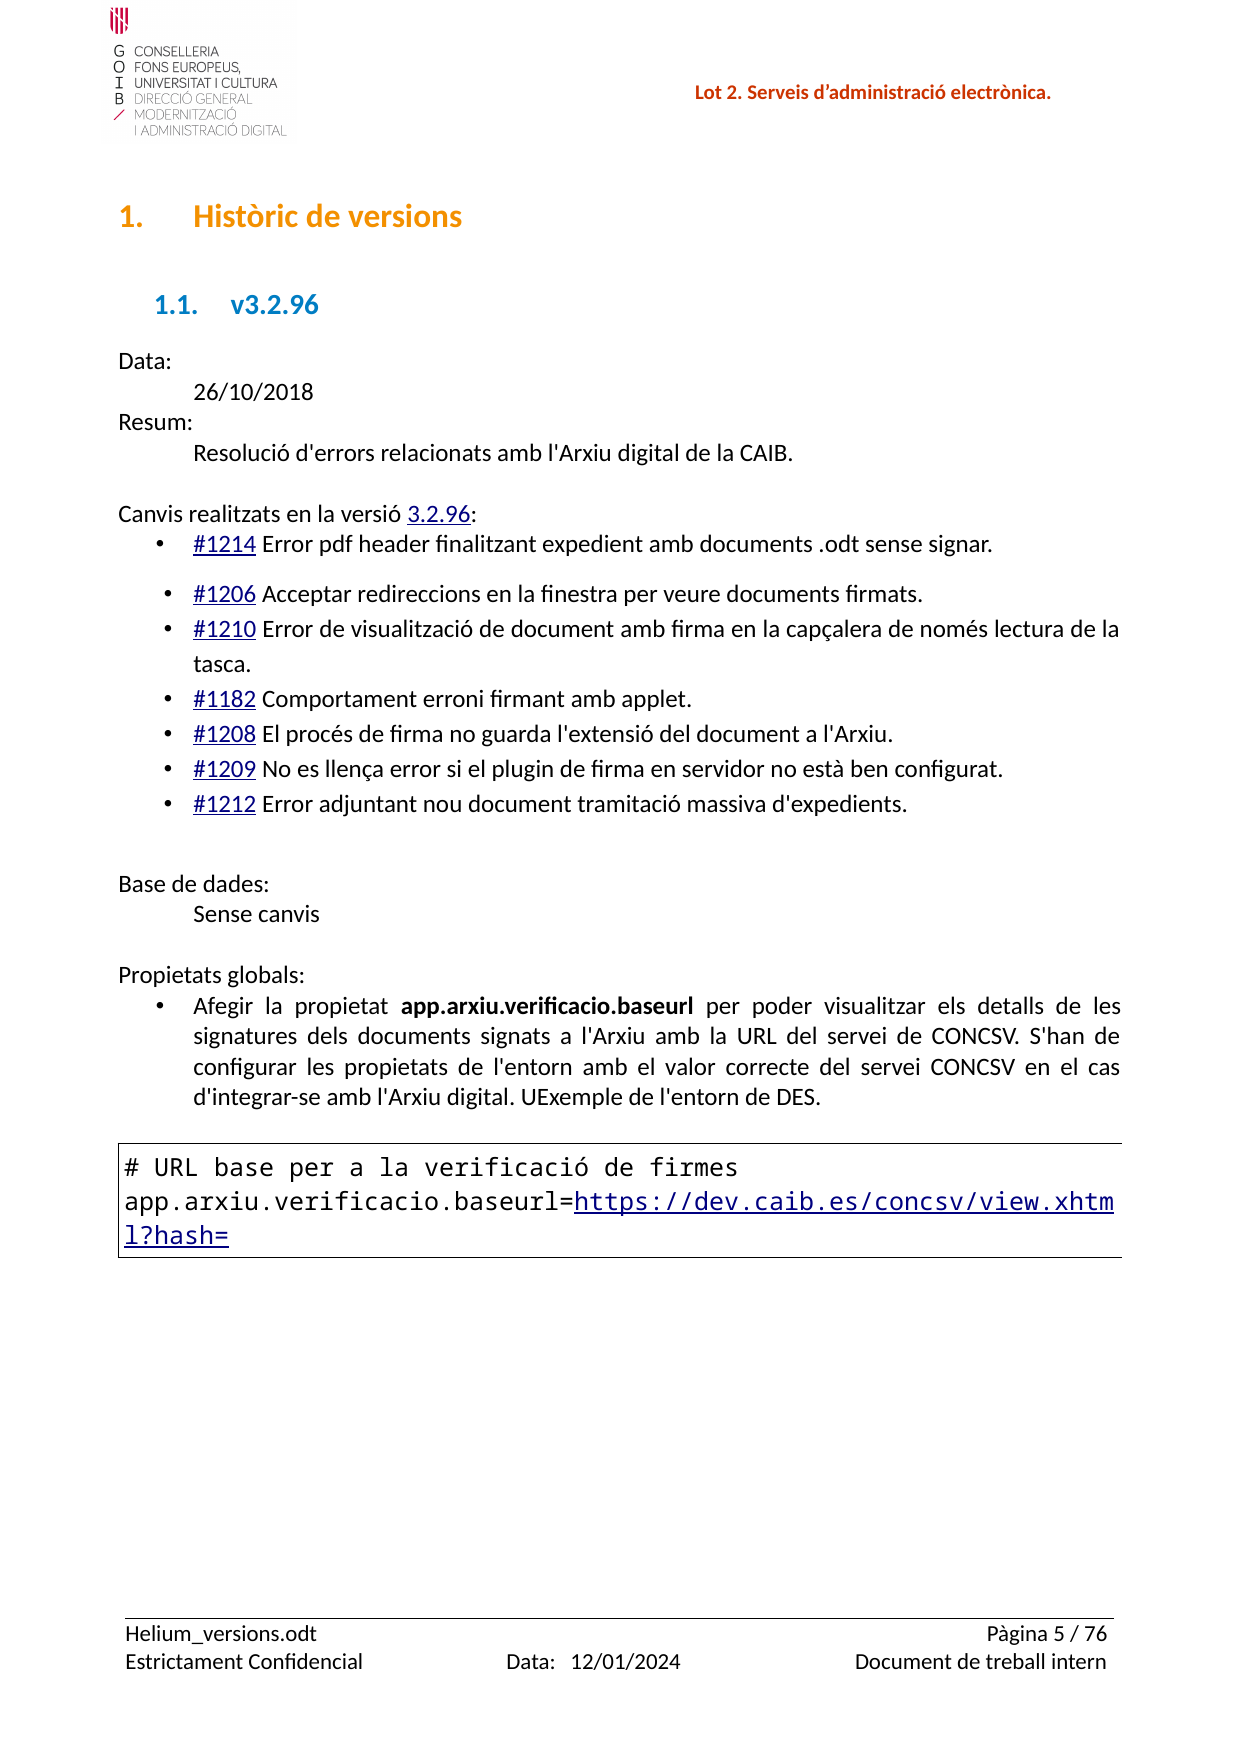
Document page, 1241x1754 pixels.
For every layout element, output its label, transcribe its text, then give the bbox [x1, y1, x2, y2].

text 26/10/2018 [118, 376, 1122, 406]
list #1214 Error pdf header finalitzant expedient amb documents .odt sense signar. [156, 528, 1122, 559]
list #1208 El procés de firma no guarda l'extensió del document a l'Arxiu. [164, 718, 1122, 748]
list #1212 Error adjuntant nou document tramitació massiva d'expedients. [164, 788, 1122, 818]
list #1210 Error de visualització de document amb firma en la capçalera de només lectura de la tasca. [164, 613, 1122, 678]
list #1206 Acceptar redireccions en la finestra per veure documents firmats. [164, 578, 1122, 608]
text Canvis realitzats en la versió 3.2.96: [118, 498, 1122, 528]
table_header # URL base per a la verificació de firmes app.arxiu.verificacio.baseurl=https://dev.caib.es/concsv/view.xhtml?hash= [119, 1144, 1122, 1257]
text Data: [118, 345, 1122, 376]
picture [100, 0, 297, 144]
text Resum: [118, 406, 1122, 437]
text Base de dades: [118, 868, 1122, 898]
text Sense canvis [118, 898, 1122, 929]
text Propietats globals: [118, 959, 1122, 990]
list #1209 No es llença error si el plugin de firma en servidor no està ben configurat. [164, 753, 1122, 783]
text Resolució d'errors relacionats amb l'Arxiu digital de la CAIB. [118, 437, 1122, 467]
list #1182 Comportament erroni firmant amb applet. [164, 683, 1122, 713]
subtitle v3.2.96 [153, 286, 1122, 321]
subtitle Històric de versions [118, 195, 1122, 236]
list Afegir la propietat app.arxiu.verificacio.baseurl per poder visualitzar els detalls de les signatures dels documents signats a l'Arxiu amb la URL del servei de CONCSV. S'han de configurar les propietats de l'entorn amb el valor correcte del servei CONCSV en el cas d'integrar-se amb l'Arxiu digital. UExemple de l'entorn de DES. [156, 990, 1122, 1112]
